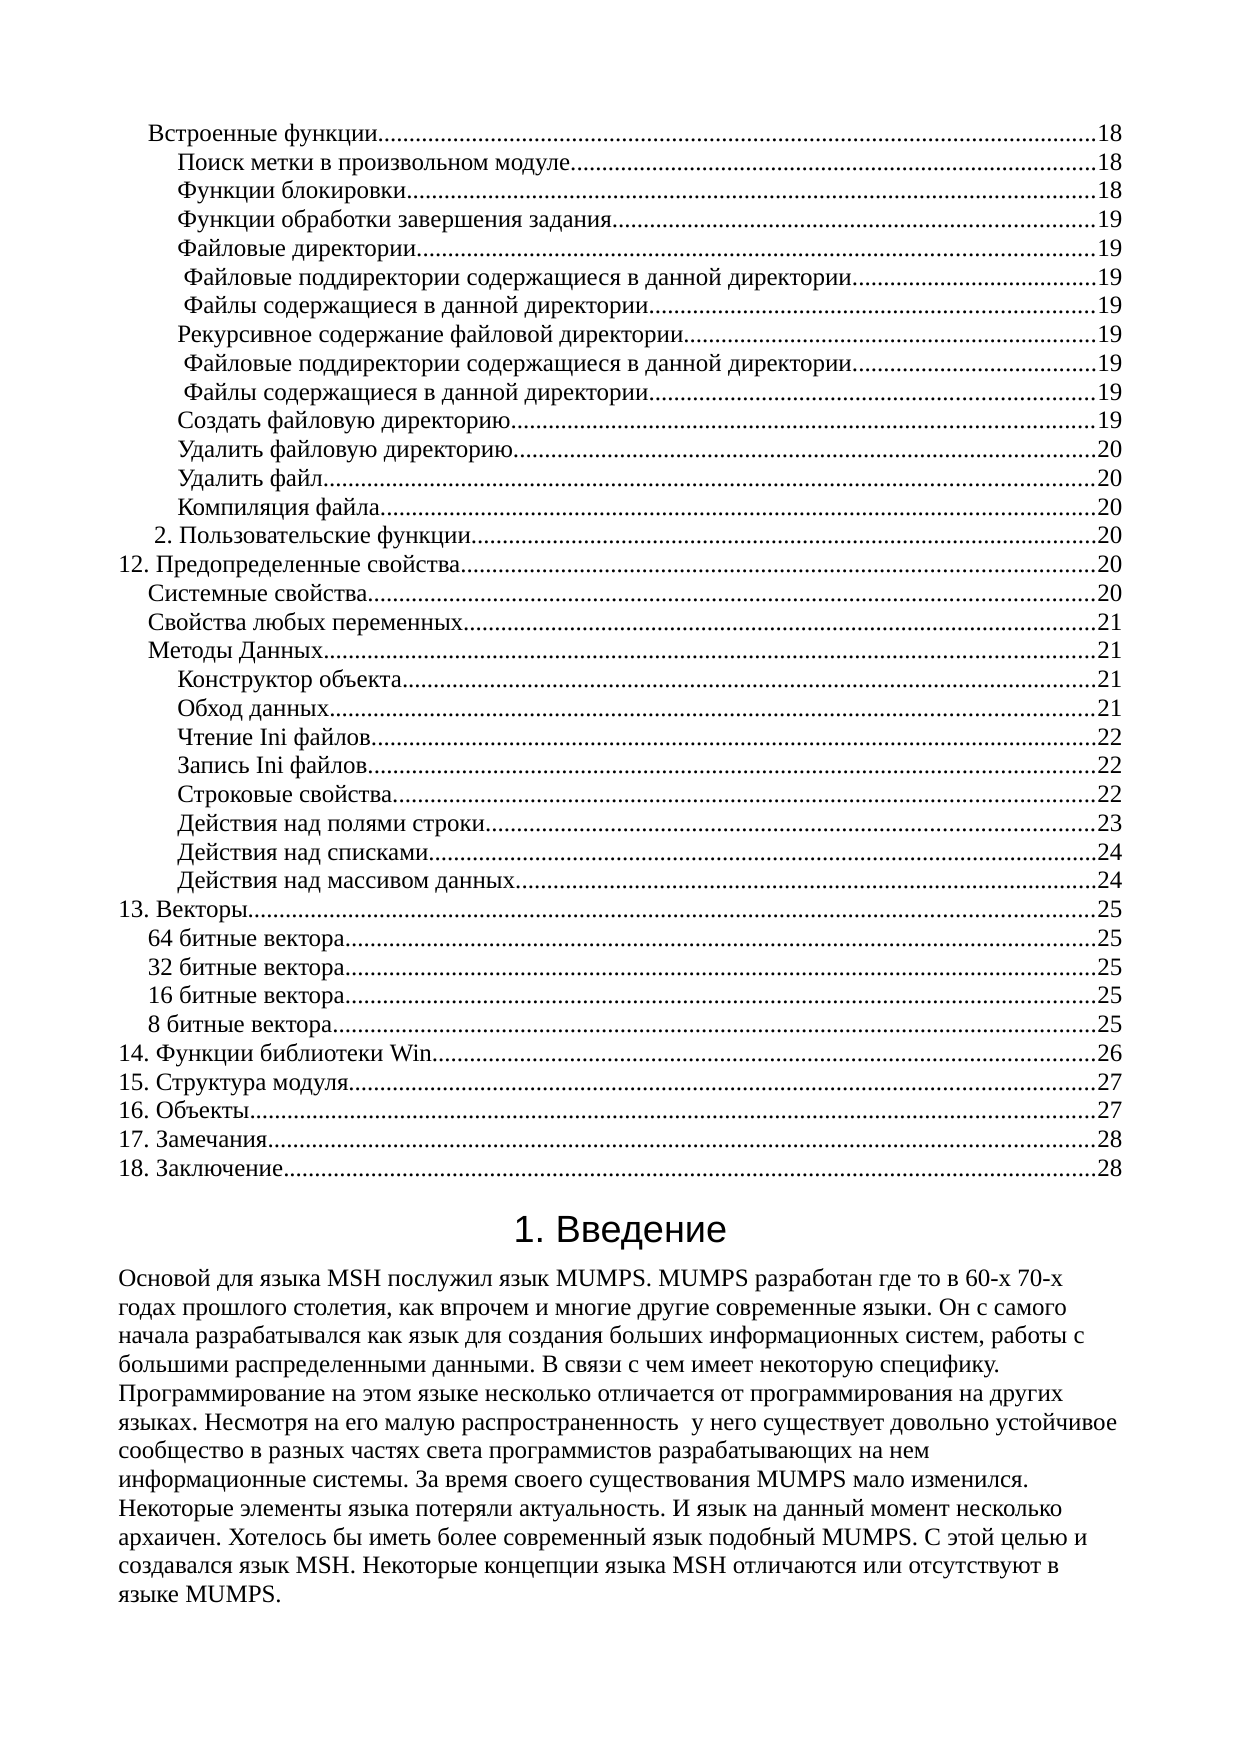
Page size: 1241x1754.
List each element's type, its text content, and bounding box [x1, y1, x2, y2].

text Конструктор объекта. 21 [177, 664, 1122, 693]
text Методы Данных. 21 [148, 636, 1122, 664]
text 17. Замечания. 28 [118, 1124, 1122, 1153]
text Встроенные функции. 18 [148, 118, 1122, 147]
text 13. Векторы. 25 [118, 894, 1122, 923]
text Удалить файл. 20 [177, 463, 1122, 492]
text 2. Пользовательские функции. 20 [148, 521, 1122, 549]
text Основой для языка MSH послужил язык MUMPS. MUMPS разработан где то в 60-х 70-x годах прошлого столетия, как впрочем и многие другие современные языки. Он с самого начала разрабатывался как язык для создания больших информационных систем, работы с большими распределенными данными. В связи с чем имеет некоторую специфику. Программирование на этом языке несколько отличается от программирования на других языках. Несмотря на его малую распространенность у него существует довольно устойчивое сообщество в разных частях света программистов разрабатывающих на нем информационные системы. За время своего существования MUMPS мало изменился. Некоторые элементы языка потеряли актуальность. И язык на данный момент несколько архаичен. Хотелось бы иметь более современный язык подобный MUMPS. С этой целью и создавался язык MSH. Некоторые концепции языка MSH отличаются или отсутствуют в языке MUMPS. [118, 1263, 1122, 1608]
subtitle 1. Введение [118, 1207, 1122, 1251]
text Системные свойства. 20 [148, 578, 1122, 607]
text Действия над списками. 24 [177, 837, 1122, 866]
text 12. Предопределенные свойства. 20 [118, 549, 1122, 578]
text Файлы содержащиеся в данной директории. 19 [177, 377, 1122, 406]
text Обход данных. 21 [177, 693, 1122, 722]
text Запись Ini файлов. 22 [177, 751, 1122, 779]
text 16. Объекты. 27 [118, 1096, 1122, 1124]
text Действия над массивом данных. 24 [177, 866, 1122, 894]
text Рекурсивное содержание файловой директории. 19 [177, 319, 1122, 348]
text Файловые директории. 19 [177, 233, 1122, 262]
text Поиск метки в произвольном модуле. 18 [177, 147, 1122, 176]
text Свойства любых переменных. 21 [148, 607, 1122, 636]
text Функции обработки завершения задания. 19 [177, 204, 1122, 233]
text 14. Функции библиотеки Win. 26 [118, 1038, 1122, 1067]
text Файлы содержащиеся в данной директории. 19 [177, 291, 1122, 319]
text Файловые поддиректории содержащиеся в данной директории. 19 [177, 348, 1122, 377]
text 8 битные вектора. 25 [148, 1009, 1122, 1038]
text 64 битные вектора. 25 [148, 923, 1122, 952]
text 15. Структура модуля. 27 [118, 1067, 1122, 1096]
text 32 битные вектора. 25 [148, 952, 1122, 981]
text Функции блокировки. 18 [177, 176, 1122, 204]
text Файловые поддиректории содержащиеся в данной директории. 19 [177, 262, 1122, 291]
text Удалить файловую директорию. 20 [177, 434, 1122, 463]
text Чтение Ini файлов. 22 [177, 722, 1122, 751]
text 18. Заключение. 28 [118, 1153, 1122, 1182]
text Действия над полями строки. 23 [177, 808, 1122, 837]
text 16 битные вектора. 25 [148, 981, 1122, 1009]
text Компиляция файла. 20 [177, 492, 1122, 521]
text Создать файловую директорию. 19 [177, 406, 1122, 434]
text Строковые свойства. 22 [177, 779, 1122, 808]
